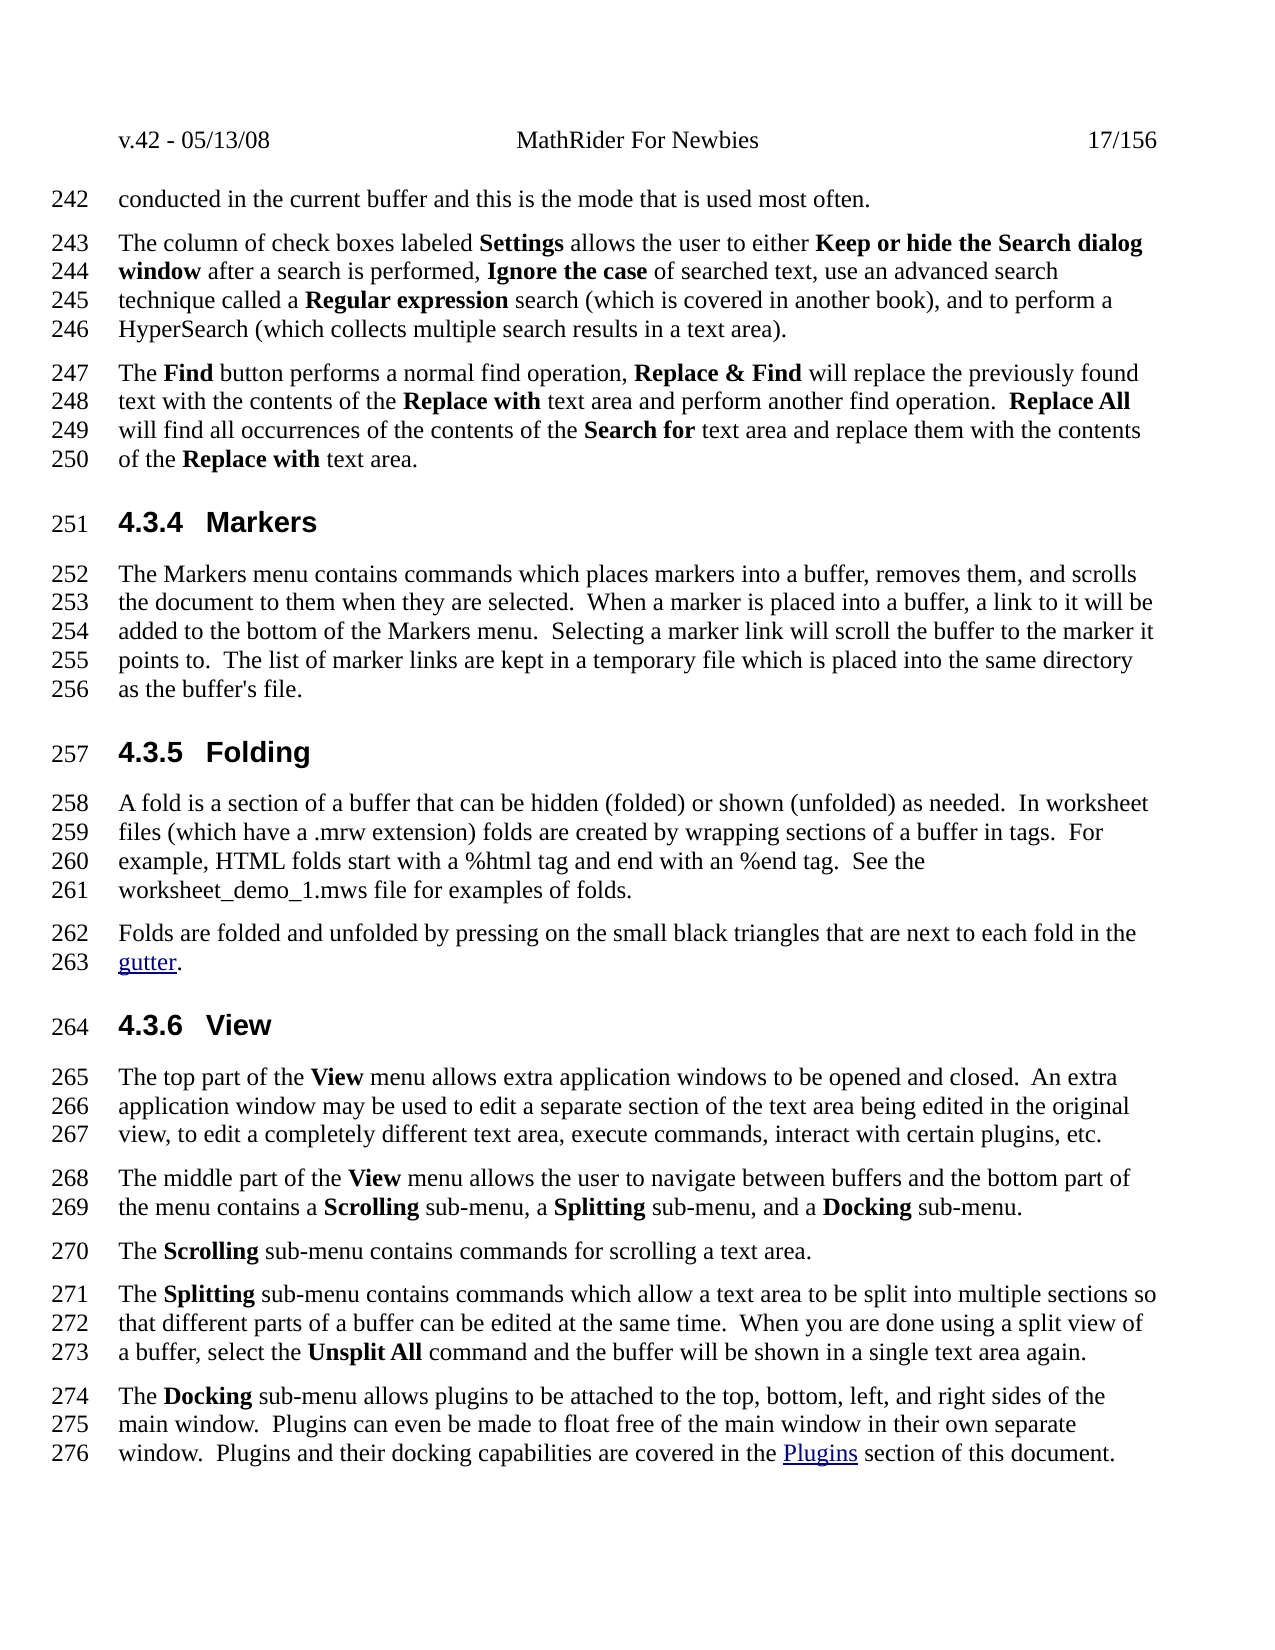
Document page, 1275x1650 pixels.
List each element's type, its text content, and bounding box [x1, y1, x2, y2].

subtitle Markers [118, 505, 1157, 539]
subtitle Folding [118, 735, 1157, 768]
text The Scrolling sub-menu contains commands for scrolling a text area. [118, 1236, 1157, 1264]
text The Find button performs a normal find operation, Replace & Find will replace the previously found text with the contents of the Replace with text area and perform another find operation. Replace All will find all occurrences of the contents of the Search for text area and replace them with the contents of the Replace with text area. [118, 358, 1157, 473]
subtitle View [118, 1008, 1157, 1042]
text The Splitting sub-menu contains commands which allow a text area to be split into multiple sections so that different parts of a buffer can be edited at the same time. When you are done using a split view of a buffer, select the Unsplit All command and the buffer will be shown in a single text area again. [118, 1279, 1157, 1366]
text The Markers menu contains commands which places markers into a buffer, removes them, and scrolls the document to them when they are selected. When a marker is placed into a buffer, a link to it will be added to the bottom of the Markers menu. Selecting a marker link will scroll the buffer to the marker it points to. The list of marker links are kept in a temporary file which is placed into the same directory as the buffer's file. [118, 559, 1157, 702]
text The middle part of the View menu allows the user to navigate between buffers and the bottom part of the menu contains a Scrolling sub-menu, a Splitting sub-menu, and a Docking sub-menu. [118, 1163, 1157, 1221]
text Folds are folded and unfolded by pressing on the small black triangles that are next to each fold in the gutter. [118, 918, 1157, 976]
text conducted in the current buffer and this is the mode that is used most often. [118, 184, 1157, 213]
text The column of check boxes labeled Settings allows the user to either Keep or hide the Search dialog window after a search is performed, Ignore the case of searched text, use an advanced search technique called a Regular expression search (which is covered in another book), and to perform a HyperSearch (which collects multiple search results in a text area). [118, 228, 1157, 343]
text The Docking sub-menu allows plugins to be attached to the top, bottom, left, and right sides of the main window. Plugins can even be made to float free of the main window in their own separate window. Plugins and their docking capabilities are covered in the Plugins section of this document. [118, 1381, 1157, 1467]
text A fold is a section of a buffer that can be hidden (folded) or shown (unfolded) as needed. In worksheet files (which have a .mrw extension) folds are created by wrapping sections of a buffer in tags. For example, HTML folds start with a %html tag and end with an %end tag. See the worksheet_demo_1.mws file for examples of folds. [118, 788, 1157, 903]
text The top part of the View menu allows extra application windows to be opened and closed. An extra application window may be used to edit a separate section of the text area being edited in the original view, to edit a completely different text area, execute commands, interact with certain plugins, etc. [118, 1062, 1157, 1148]
